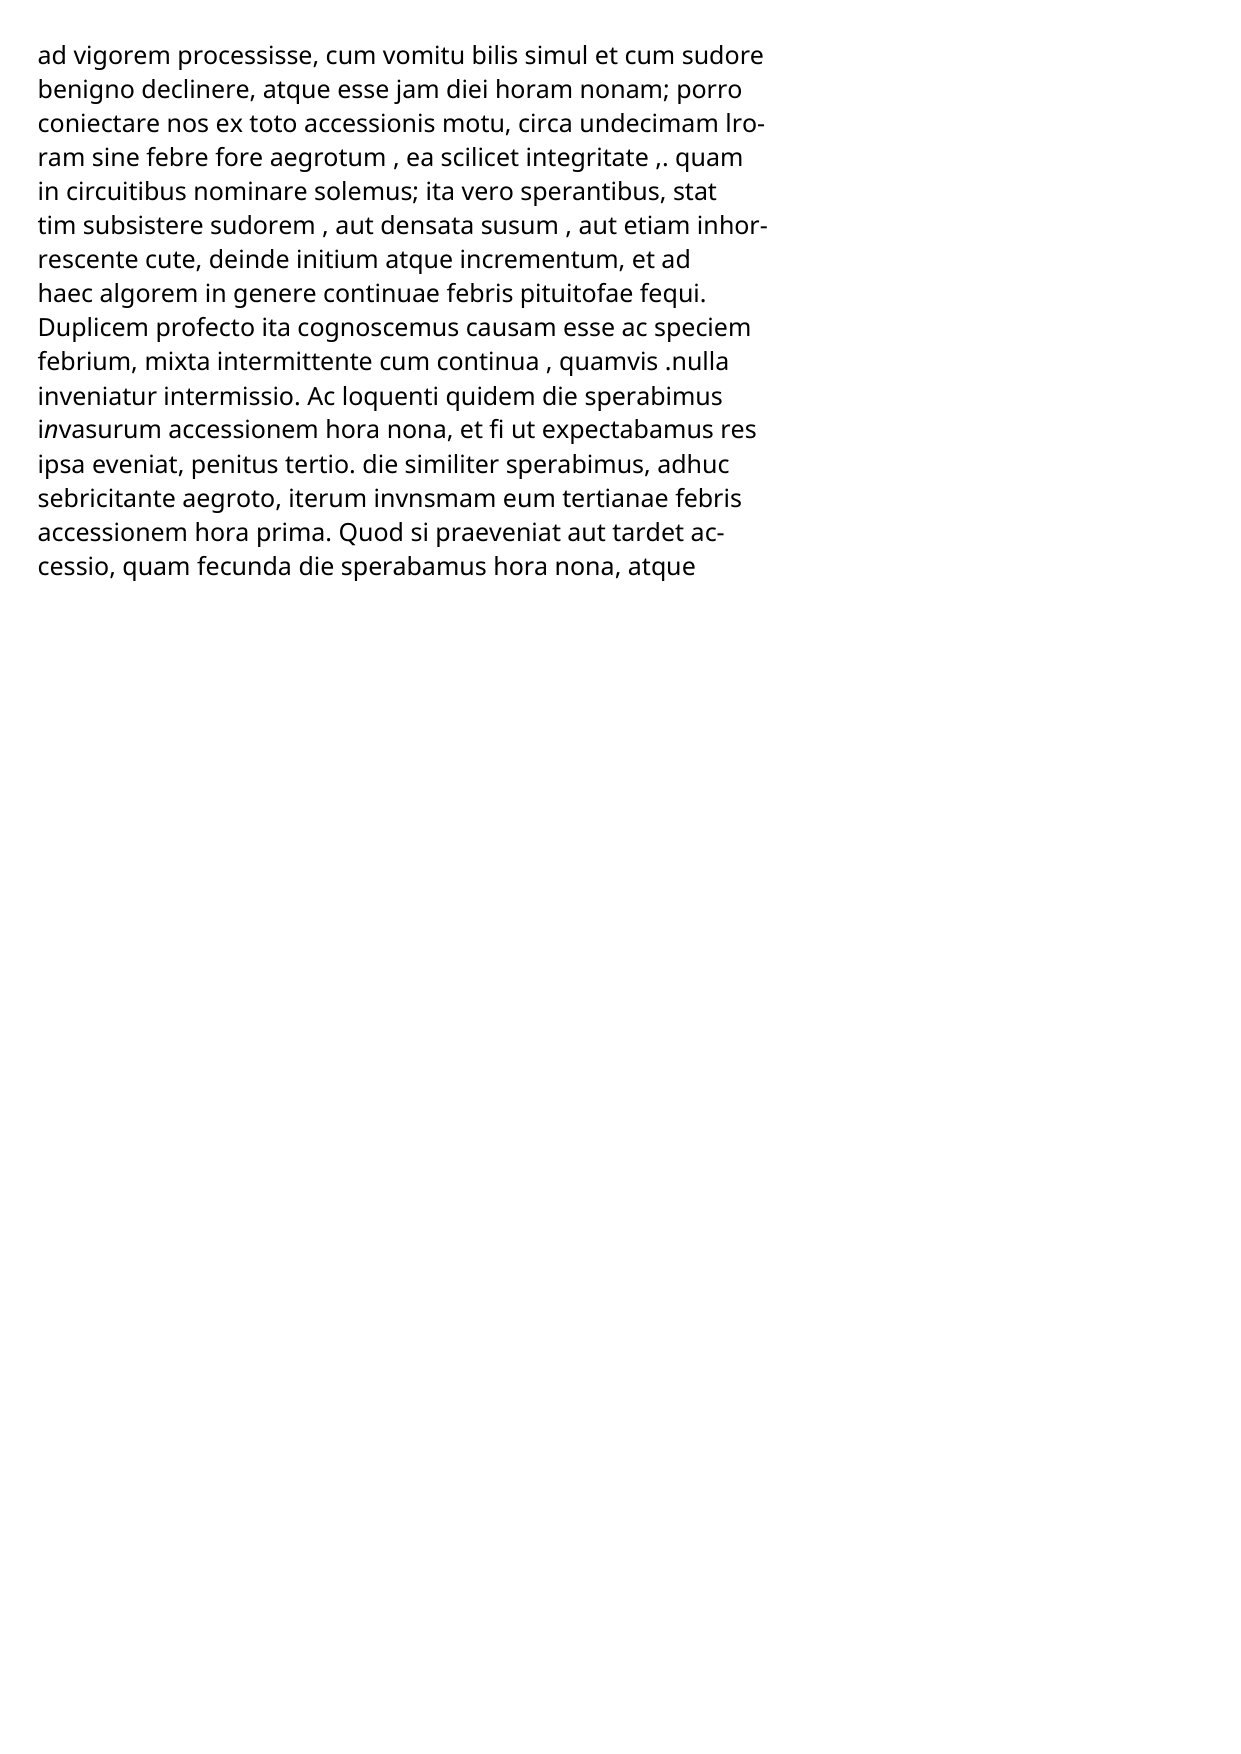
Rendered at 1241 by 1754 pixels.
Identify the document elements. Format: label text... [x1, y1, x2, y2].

text ad vigorem processisse, cum vomitu bilis simul et cum sudore benigno declinere, atque esse jam diei horam nonam; porro coniectare nos ex toto accessionis motu, circa undecimam lro- ram sine febre fore aegrotum , ea scilicet integritate ,. quam in circuitibus nominare solemus; ita vero sperantibus, stat tim subsistere sudorem , aut densata susum , aut etiam inhor- rescente cute, deinde initium atque incrementum, et ad haec algorem in genere continuae febris pituitofae fequi. Duplicem profecto ita cognoscemus causam esse ac speciem febrium, mixta intermittente cum continua , quamvis .nulla inveniatur intermissio. Ac loquenti quidem die sperabimus invasurum accessionem hora nona, et fi ut expectabamus res ipsa eveniat, penitus tertio. die similiter sperabimus, adhuc sebricitante aegroto, iterum invnsmam eum tertianae febris accessionem hora prima. Quod si praeveniat aut tardet ac- cessio, quam fecunda die sperabamus hora nona, atque [37, 37, 1203, 582]
